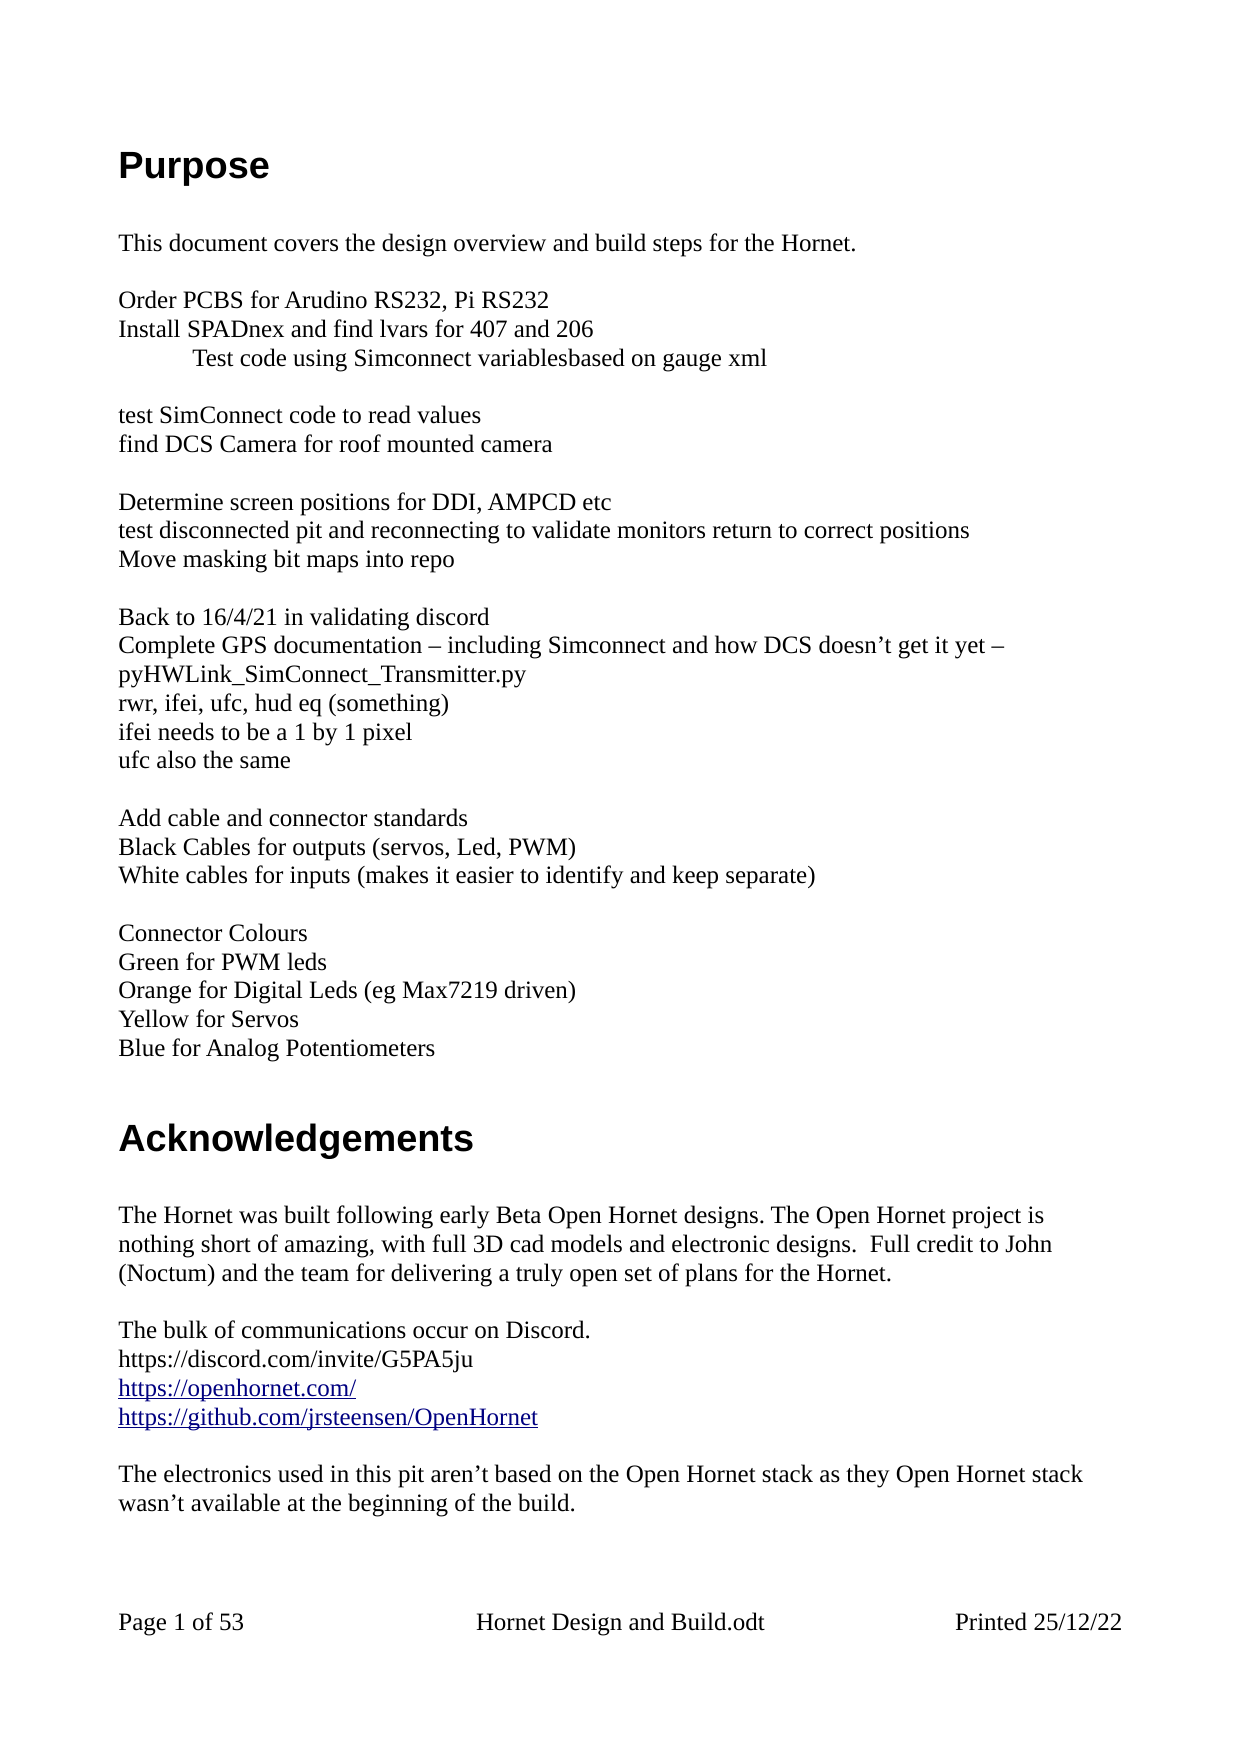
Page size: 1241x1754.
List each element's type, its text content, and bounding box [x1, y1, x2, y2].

text White cables for inputs (makes it easier to identify and keep separate) [118, 861, 1122, 889]
text Install SPADnex and find lvars for 407 and 206 [118, 314, 1122, 343]
subtitle Purpose [118, 143, 1122, 187]
text Black Cables for outputs (servos, Led, PWM) [118, 832, 1122, 861]
text ifei needs to be a 1 by 1 pixel [118, 717, 1122, 746]
text Connector Colours [118, 918, 1122, 947]
text Yellow for Servos [118, 1004, 1122, 1033]
text Move masking bit maps into repo [118, 544, 1122, 573]
text Test code using Simconnect variablesbased on gauge xml [118, 343, 1122, 372]
text https://discord.com/invite/G5PA5ju [118, 1344, 1122, 1373]
text find DCS Camera for roof mounted camera [118, 429, 1122, 458]
text The bulk of communications occur on Discord. [118, 1315, 1122, 1344]
text Determine screen positions for DDI, AMPCD etc [118, 487, 1122, 516]
text https://github.com/jrsteensen/OpenHornet [118, 1402, 1122, 1430]
subtitle Acknowledgements [118, 1116, 1122, 1159]
text test disconnected pit and reconnecting to validate monitors return to correct positions [118, 516, 1122, 544]
text ufc also the same [118, 746, 1122, 774]
text The Hornet was built following early Beta Open Hornet designs. The Open Hornet project is nothing short of amazing, with full 3D cad models and electronic designs. Full credit to John (Noctum) and the team for delivering a truly open set of plans for the Hornet. [118, 1200, 1122, 1287]
text Add cable and connector standards [118, 803, 1122, 832]
text Green for PWM leds [118, 947, 1122, 976]
text Back to 16/4/21 in validating discord [118, 602, 1122, 631]
text test SimConnect code to read values [118, 401, 1122, 429]
text https://openhornet.com/ [118, 1373, 1122, 1402]
text Order PCBS for Arudino RS232, Pi RS232 [118, 286, 1122, 314]
text The electronics used in this pit aren’t based on the Open Hornet stack as they Open Hornet stack wasn’t available at the beginning of the build. [118, 1459, 1122, 1517]
text Complete GPS documentation – including Simconnect and how DCS doesn’t get it yet – pyHWLink_SimConnect_Transmitter.py [118, 631, 1122, 688]
text This document covers the design overview and build steps for the Hornet. [118, 228, 1122, 257]
text Orange for Digital Leds (eg Max7219 driven) [118, 976, 1122, 1004]
text Blue for Analog Potentiometers [118, 1033, 1122, 1062]
text rwr, ifei, ufc, hud eq (something) [118, 688, 1122, 717]
